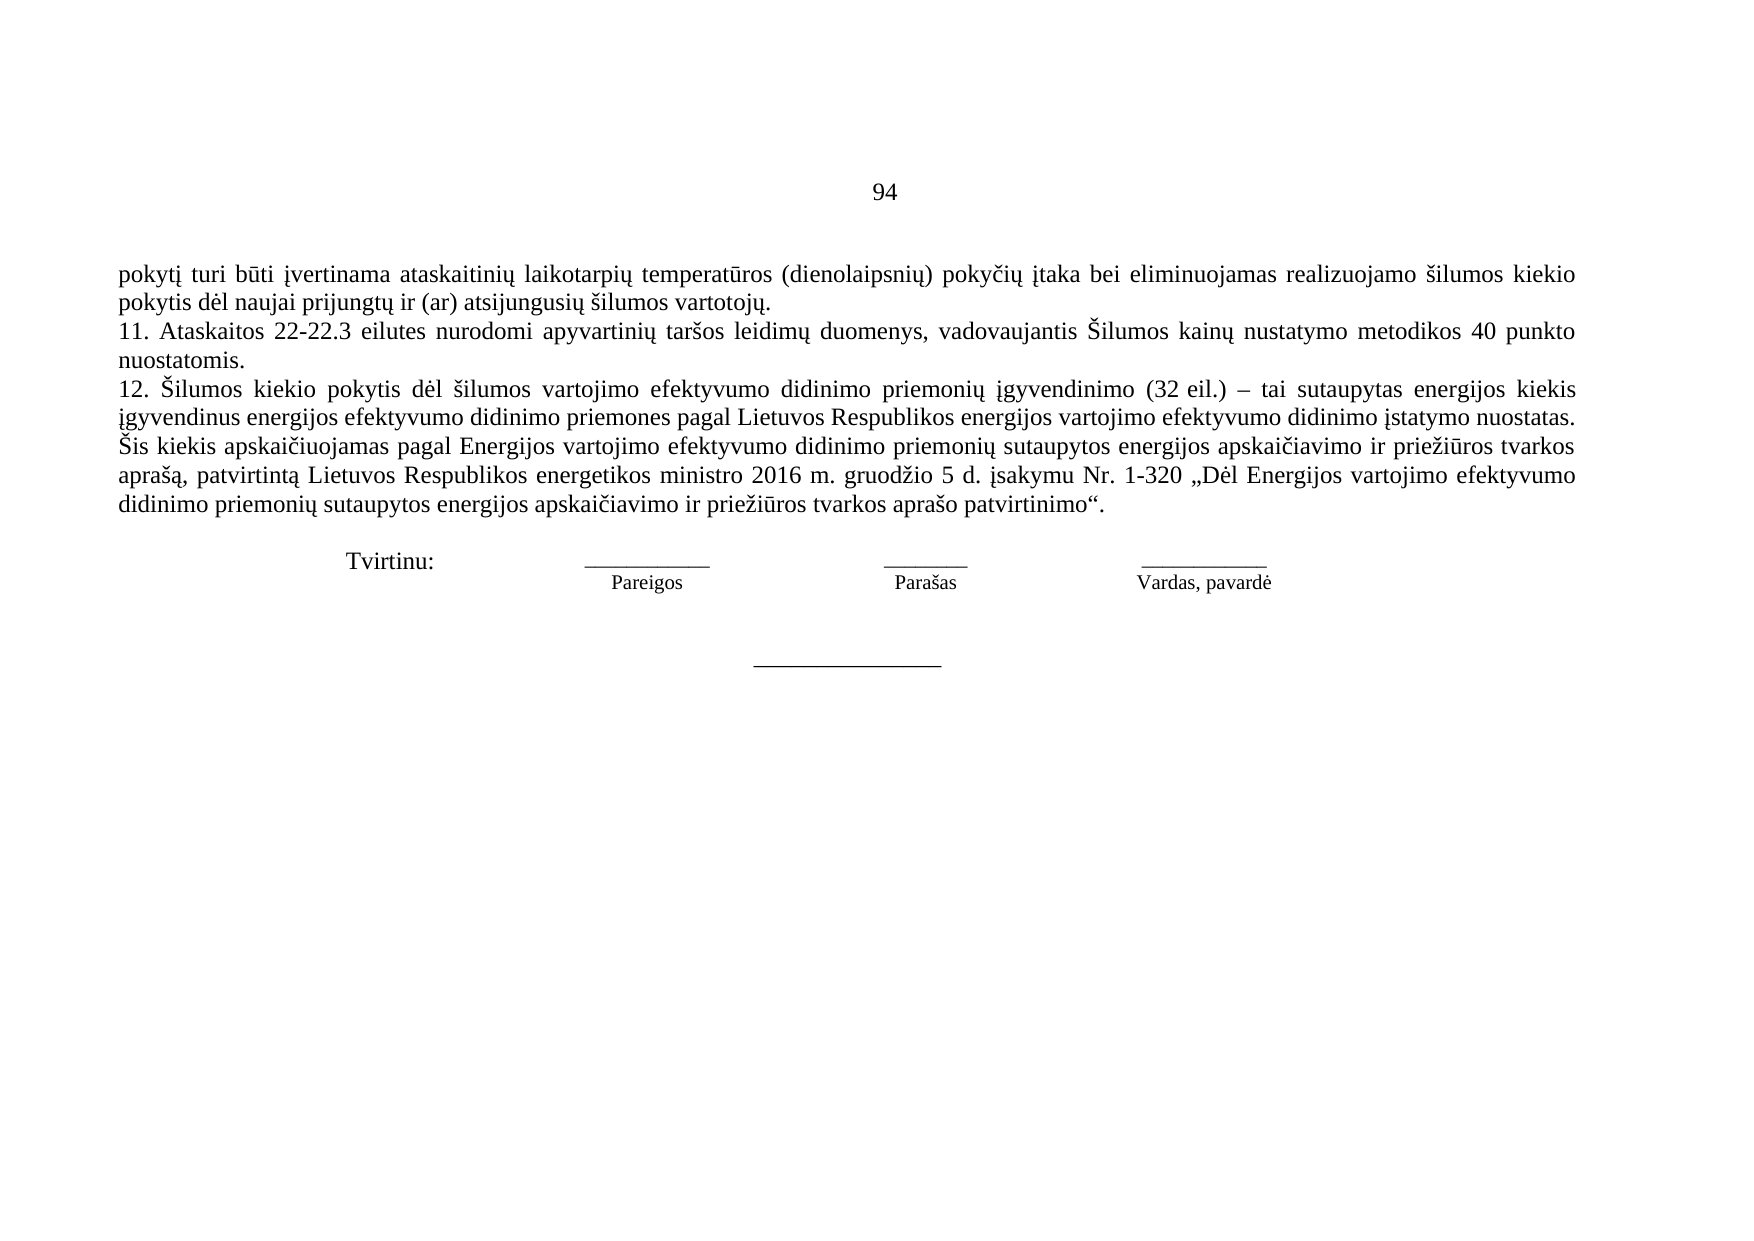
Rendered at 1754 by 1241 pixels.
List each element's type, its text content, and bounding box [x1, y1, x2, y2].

text pokytį turi būti įvertinama ataskaitinių laikotarpių temperatūros (dienolaipsnių) pokyčių įtaka bei eliminuojamas realizuojamo šilumos kiekio pokytis dėl naujai prijungtų ir (ar) atsijungusių šilumos vartotojų. [118, 259, 1577, 316]
table_header ____________ Vardas, pavardė [1059, 546, 1349, 612]
text 12. Šilumos kiekio pokytis dėl šilumos vartojimo efektyvumo didinimo priemonių įgyvendinimo (32 eil.) – tai sutaupytas energijos kiekis įgyvendinus energijos efektyvumo didinimo priemones pagal Lietuvos Respublikos energijos vartojimo efektyvumo didinimo įstatymo nuostatas. Šis kiekis apskaičiuojamas pagal Energijos vartojimo efektyvumo didinimo priemonių sutaupytos energijos apskaičiavimo ir priežiūros tvarkos aprašą, patvirtintą Lietuvos Respublikos energetikos ministro 2016 m. gruodžio 5 d. įsakymu Nr. 1-320 „Dėl Energijos vartojimo efektyvumo didinimo priemonių sutaupytos energijos apskaičiavimo ir priežiūros tvarkos aprašo patvirtinimo“. [118, 374, 1577, 517]
text _______________ [118, 641, 1577, 670]
table_header Tvirtinu: [346, 546, 502, 612]
table_header ____________ Pareigos [502, 546, 792, 612]
text 11. Ataskaitos 22-22.3 eilutes nurodomi apyvartinių taršos leidimų duomenys, vadovaujantis Šilumos kainų nustatymo metodikos 40 punkto nuostatomis. [118, 316, 1577, 374]
table_header ________ Parašas [793, 546, 1059, 612]
